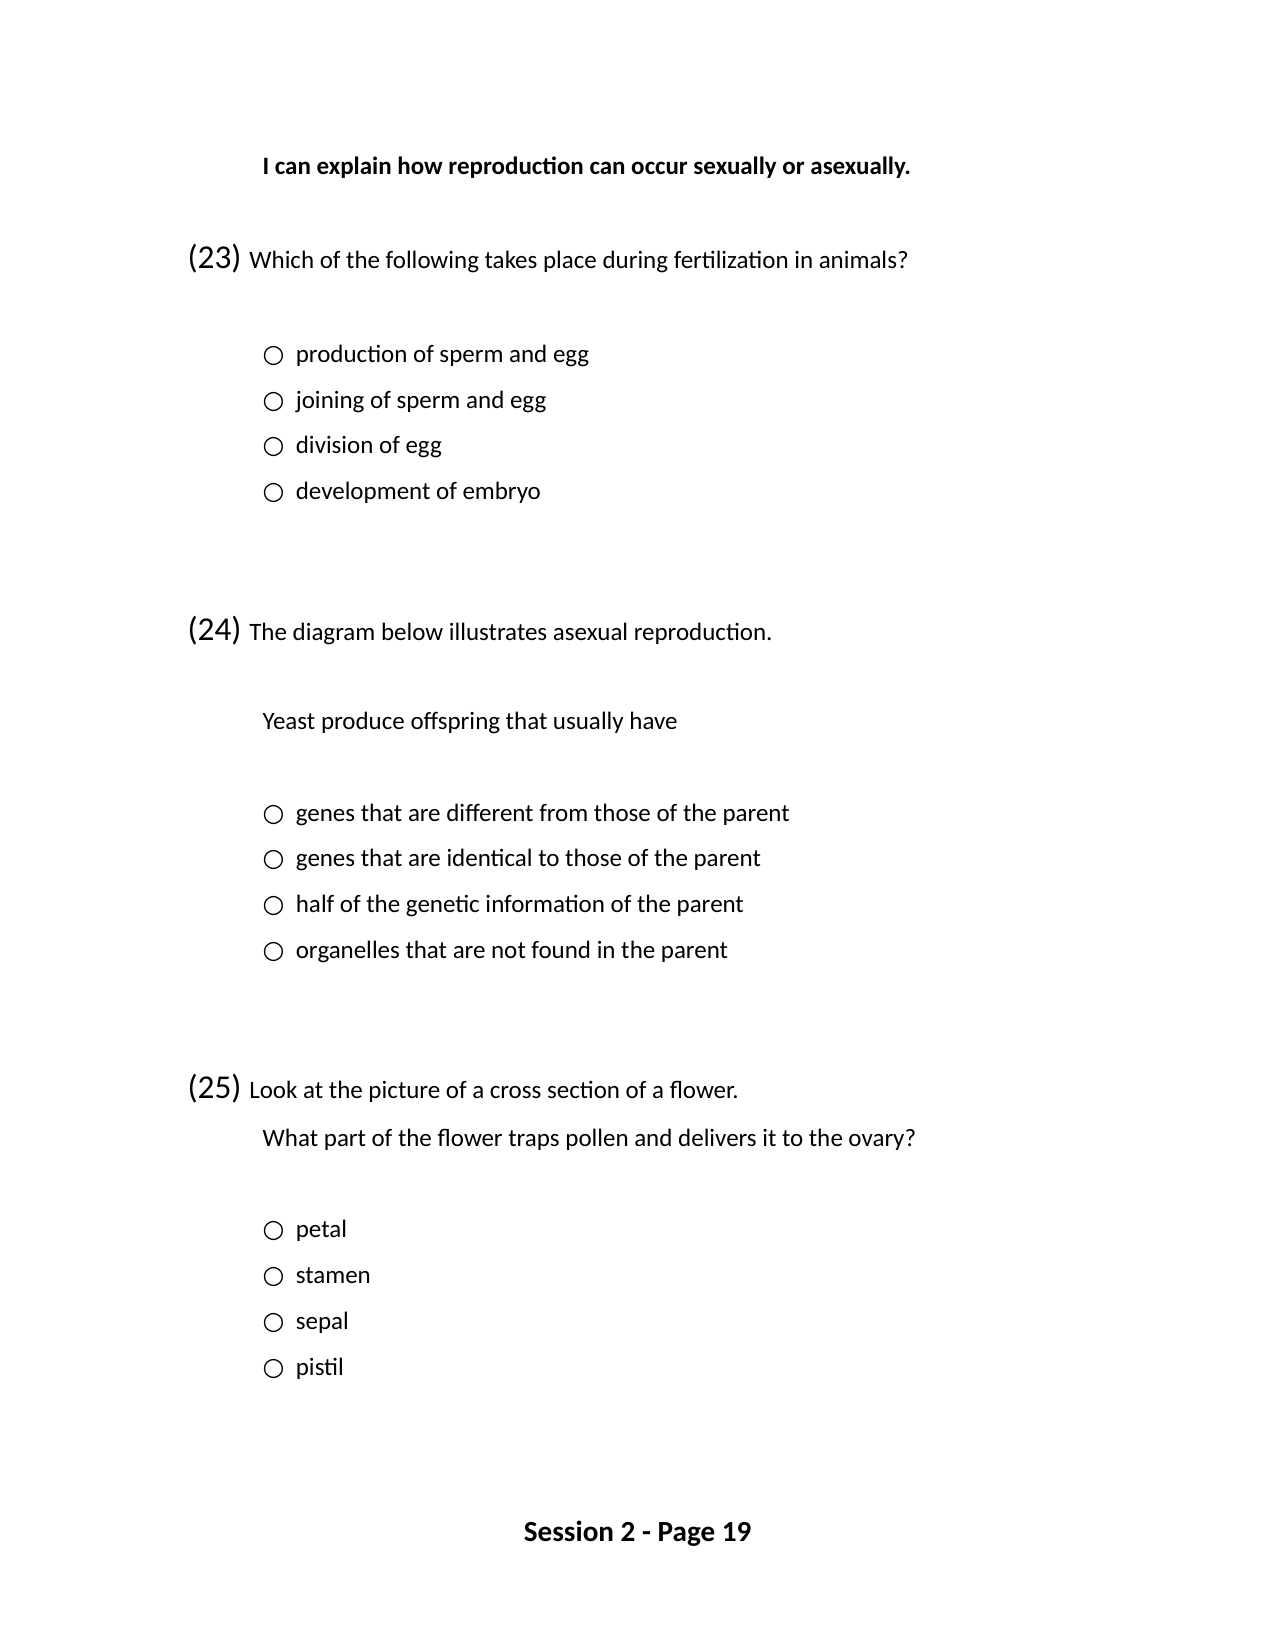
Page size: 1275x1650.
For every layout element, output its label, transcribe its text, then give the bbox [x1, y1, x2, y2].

list Look at the picture of a cross section of a flower. What part of the flower traps pollen and delivers it to the ovary? ○ petal ○ stamen ○ sepal ○ pistil [187, 1066, 1125, 1469]
list Which of the following takes place during fertilization in animals? ○ production of sperm and egg ○ joining of sperm and egg ○ division of egg ○ development of embryo [187, 236, 1125, 593]
list I can explain how reproduction can occur sexually or asexually. [187, 150, 1125, 222]
list The diagram below illustrates asexual reproduction. Yeast produce offspring that usually have ○ genes that are different from those of the parent ○ genes that are identical to those of the parent ○ half of the genetic information of the parent ○ organelles that are not found in the parent [187, 607, 1125, 1052]
